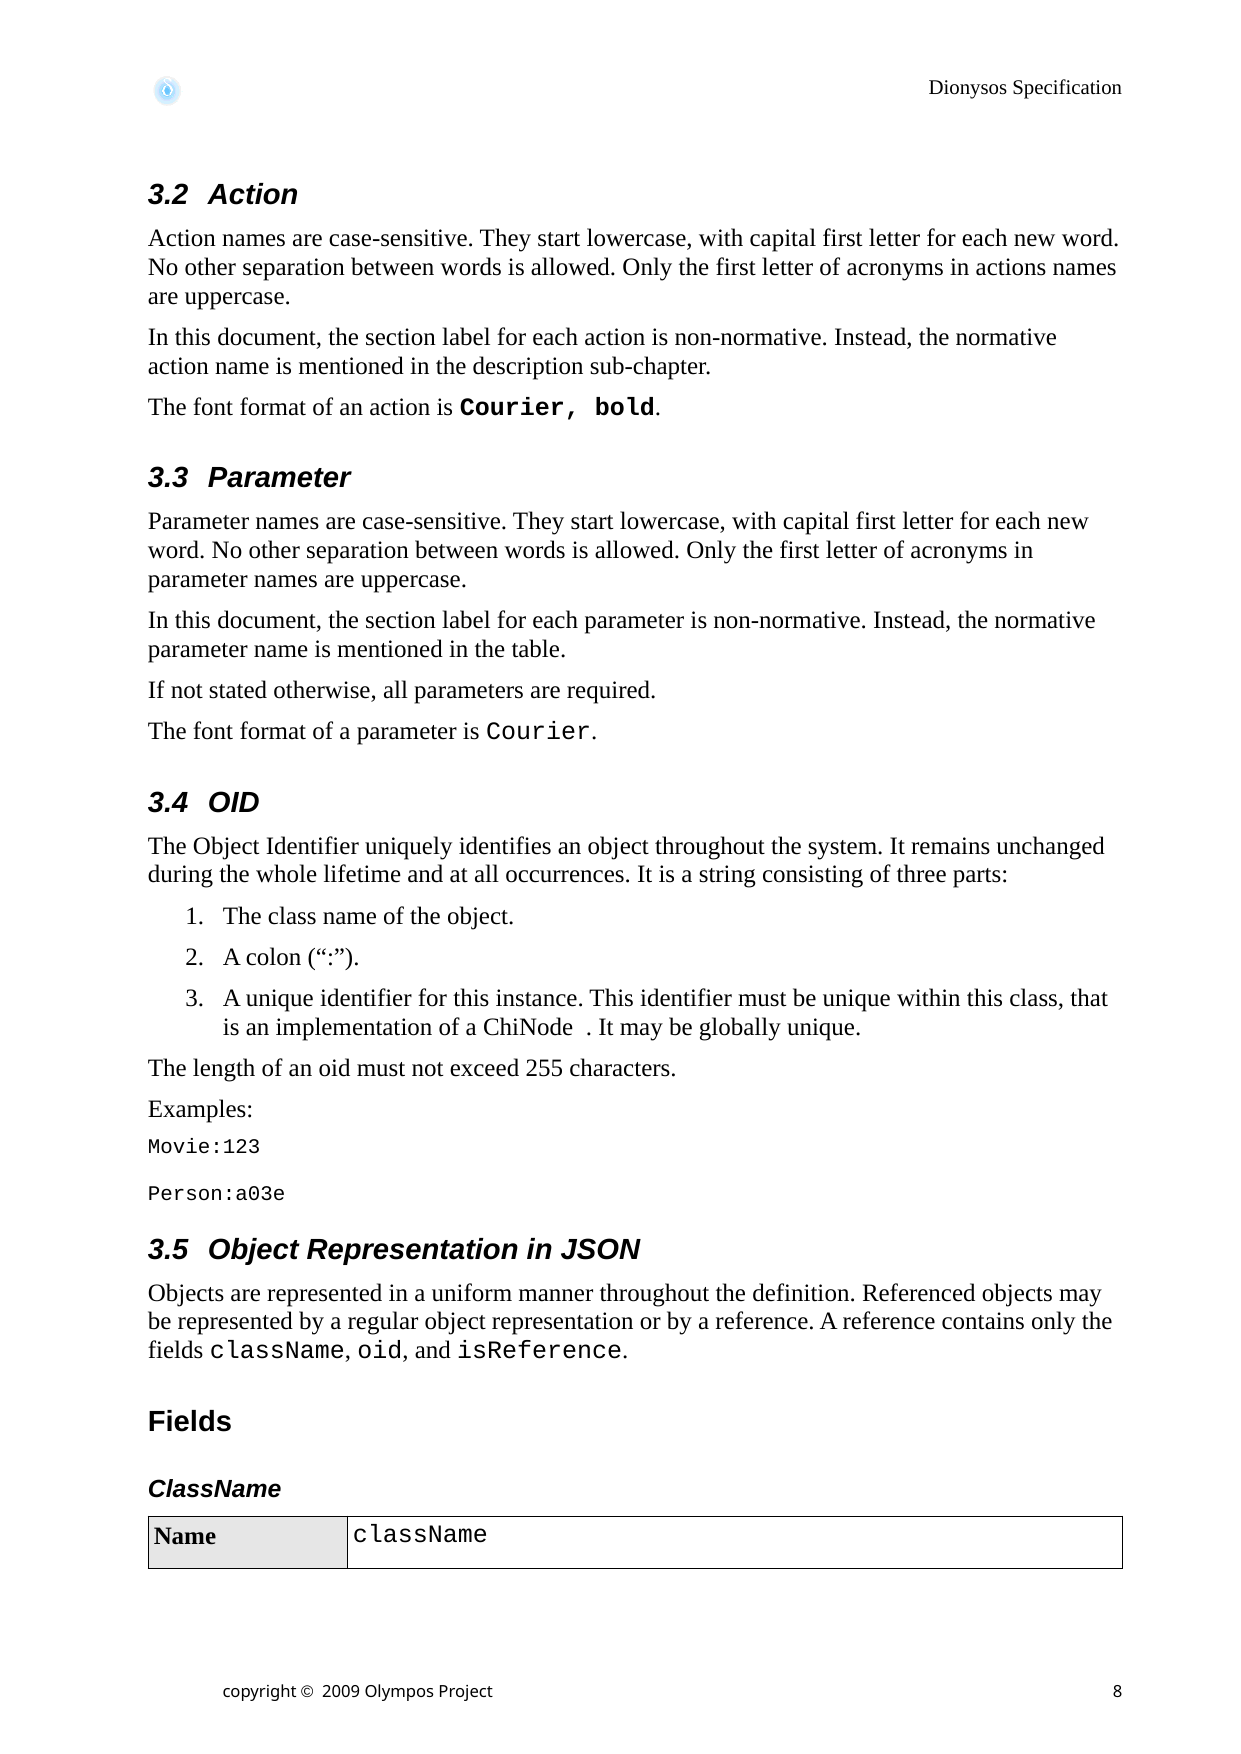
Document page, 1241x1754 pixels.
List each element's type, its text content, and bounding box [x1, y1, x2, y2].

picture [152, 75, 184, 106]
subtitle OID [148, 785, 1122, 818]
text Action names are case-sensitive. They start lowercase, with capital first letter for each new word. No other separation between words is allowed. Only the first letter of acronyms in actions names are uppercase. [148, 223, 1122, 309]
list A unique identifier for this instance. This identifier must be unique within this class, that is an implementation of a ChiNode . It may be globally unique. [185, 983, 1122, 1041]
text Examples: [148, 1094, 1122, 1123]
text Person:a03e [148, 1183, 1122, 1207]
subtitle Object Representation in JSON [148, 1232, 1122, 1265]
subtitle Parameter [148, 460, 1122, 494]
text The font format of an action is Courier, bold. [148, 392, 1122, 423]
text In this document, the section label for each action is non-normative. Instead, the normative action name is mentioned in the description sub-chapter. [148, 322, 1122, 379]
subtitle Action [148, 177, 1122, 211]
text ClassName [148, 1474, 1122, 1503]
text In this document, the section label for each parameter is non-normative. Instead, the normative parameter name is mentioned in the table. [148, 605, 1122, 663]
text The length of an oid must not exceed 255 characters. [148, 1053, 1122, 1082]
table_header Name [149, 1517, 347, 1568]
list A colon (“:”). [185, 942, 1122, 971]
text Objects are represented in a uniform manner throughout the definition. Referenced objects may be represented by a regular object representation or by a reference. A reference contains only the fields className, oid, and isReference. [148, 1278, 1122, 1366]
text Fields [148, 1403, 1122, 1437]
text The Object Identifier uniquely identifies an object throughout the system. It remains unchanged during the whole lifetime and at all occurrences. It is a string consisting of three parts: [148, 831, 1122, 888]
text The font format of a parameter is Courier. [148, 716, 1122, 747]
text Movie:123 [148, 1136, 1122, 1159]
text Parameter names are case-sensitive. They start lowercase, with capital first letter for each new word. No other separation between words is allowed. Only the first letter of acronyms in parameter names are uppercase. [148, 506, 1122, 593]
text If not stated otherwise, all parameters are required. [148, 675, 1122, 704]
list The class name of the object. [185, 901, 1122, 929]
table_header className [348, 1517, 1122, 1568]
